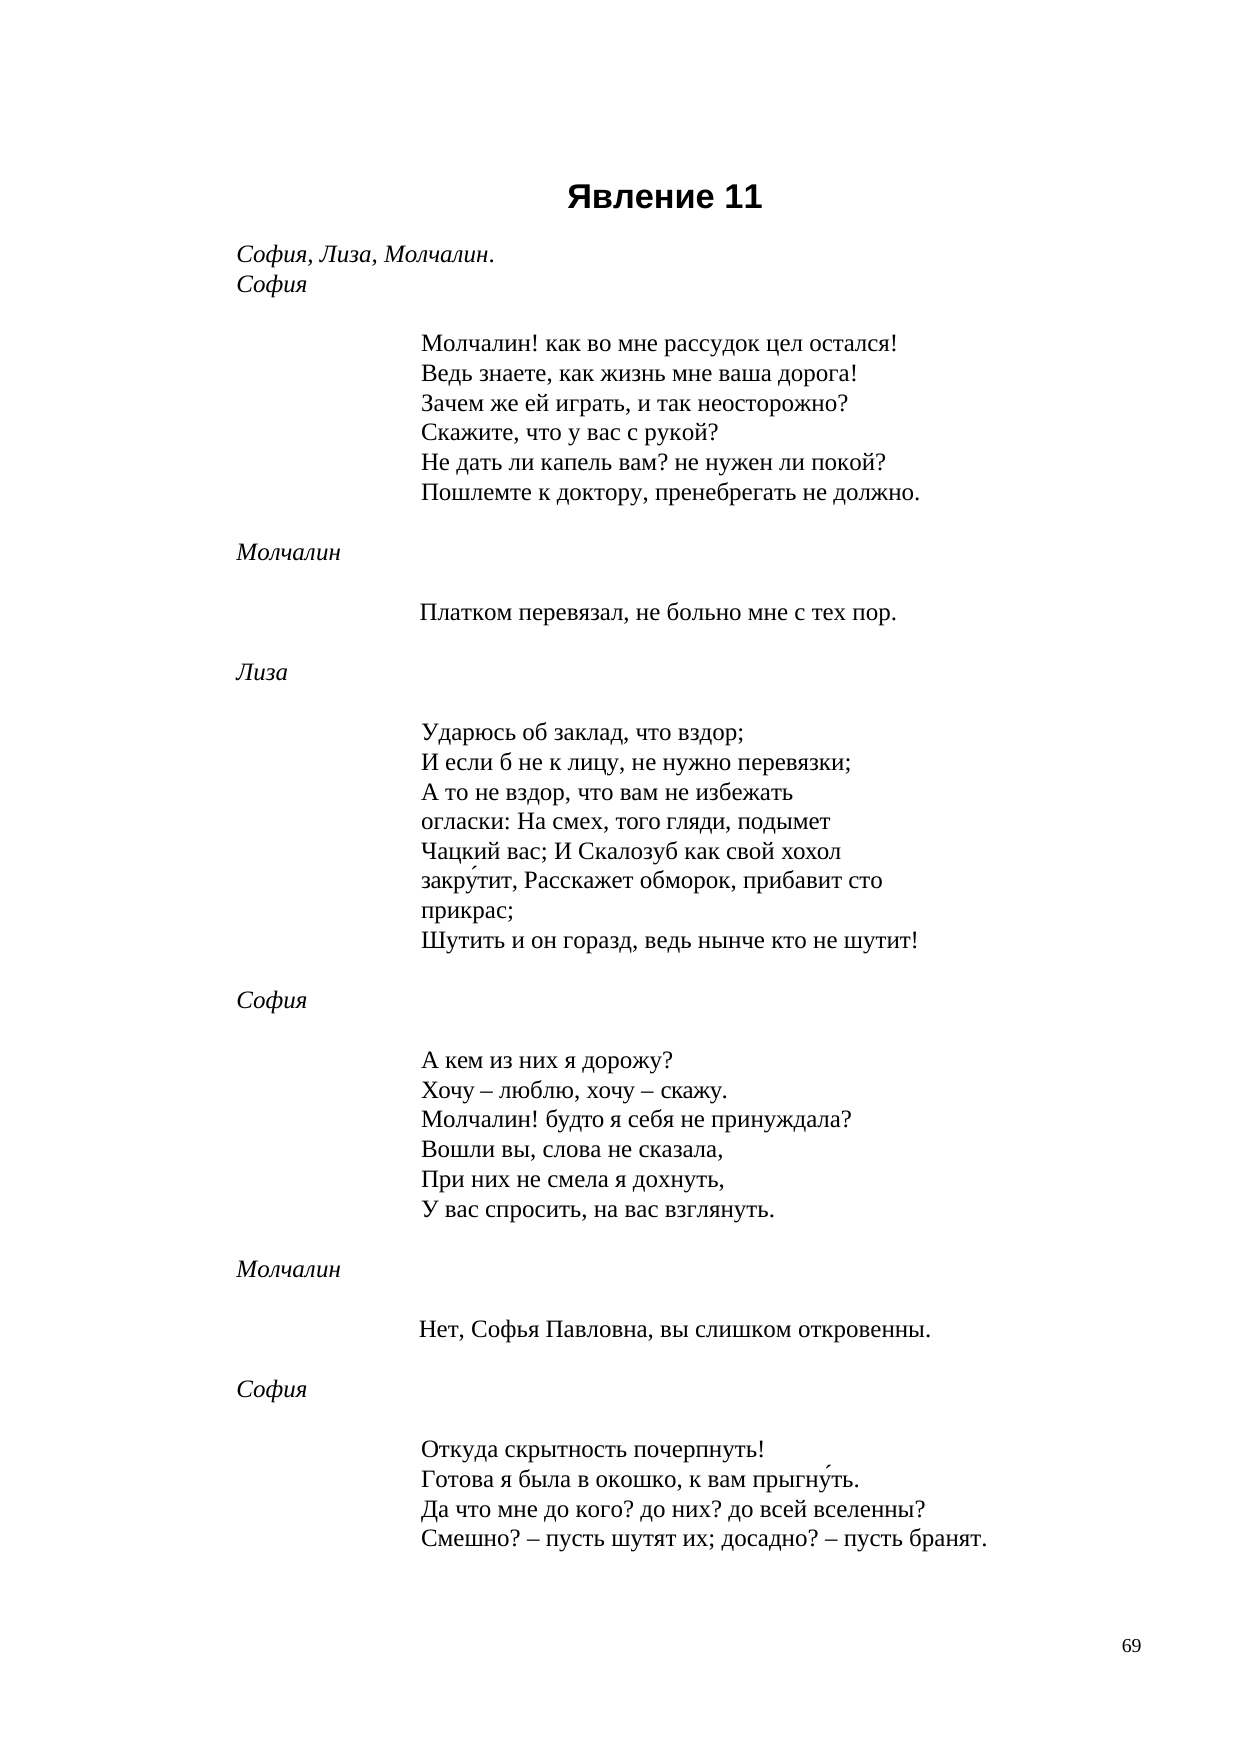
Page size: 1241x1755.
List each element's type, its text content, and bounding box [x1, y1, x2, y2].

text Молчалин [236, 1254, 1168, 1283]
text Платком перевязал, не больно мне с тех пор. [252, 597, 1064, 625]
text Да что мне до кого? до них? до всей вселенны? Смешно? – пусть шутят их; досадно? – пусть бранят. [421, 1494, 1002, 1552]
text Ударюсь об заклад, что вздор; [421, 717, 1168, 745]
text София, Лиза, Молчалин. София [236, 239, 511, 298]
text Лиза [236, 657, 1168, 685]
text А кем из них я дорожу? Хочу – люблю, хочу – скажу. [421, 1045, 728, 1103]
text И если б не к лицу, не нужно перевязки; [421, 747, 1168, 775]
text София [236, 1374, 1168, 1403]
text Молчалин! как во мне рассудок цел остался! Ведь знаете, как жизнь мне ваша дорога! [421, 328, 946, 387]
text Явление 11 [252, 176, 1077, 216]
text Молчалин [236, 537, 1168, 565]
text Нет, Софья Павловна, вы слишком откровенны. [252, 1314, 1098, 1343]
text У вас спросить, на вас взглянуть. [421, 1194, 1168, 1223]
text Зачем же ей играть, и так неосторожно? Скажите, что у вас с рукой? [421, 388, 893, 446]
text Молчалин! будто я себя не принуждала? Вошли вы, слова не сказала, [421, 1104, 853, 1163]
text Готова я была в окошко, к вам прыгну́ть. [421, 1464, 1168, 1493]
text София [236, 985, 1168, 1014]
text А то не вздор, что вам не избежать огласки: На смех, того гляди, подымет Чацкий вас; И Скалозуб как свой хохол закру́тит, Расскажет обморок, прибавит сто прикрас; [421, 777, 886, 924]
text Откуда скрытность почерпнуть! [421, 1434, 1168, 1463]
text Не дать ли капель вам? не нужен ли покой? Пошлемте к доктору, пренебрегать не должно. [421, 447, 946, 506]
text При них не смела я дохнуть, [421, 1164, 1168, 1193]
text Шутить и он горазд, ведь нынче кто не шутит! [421, 925, 1168, 954]
